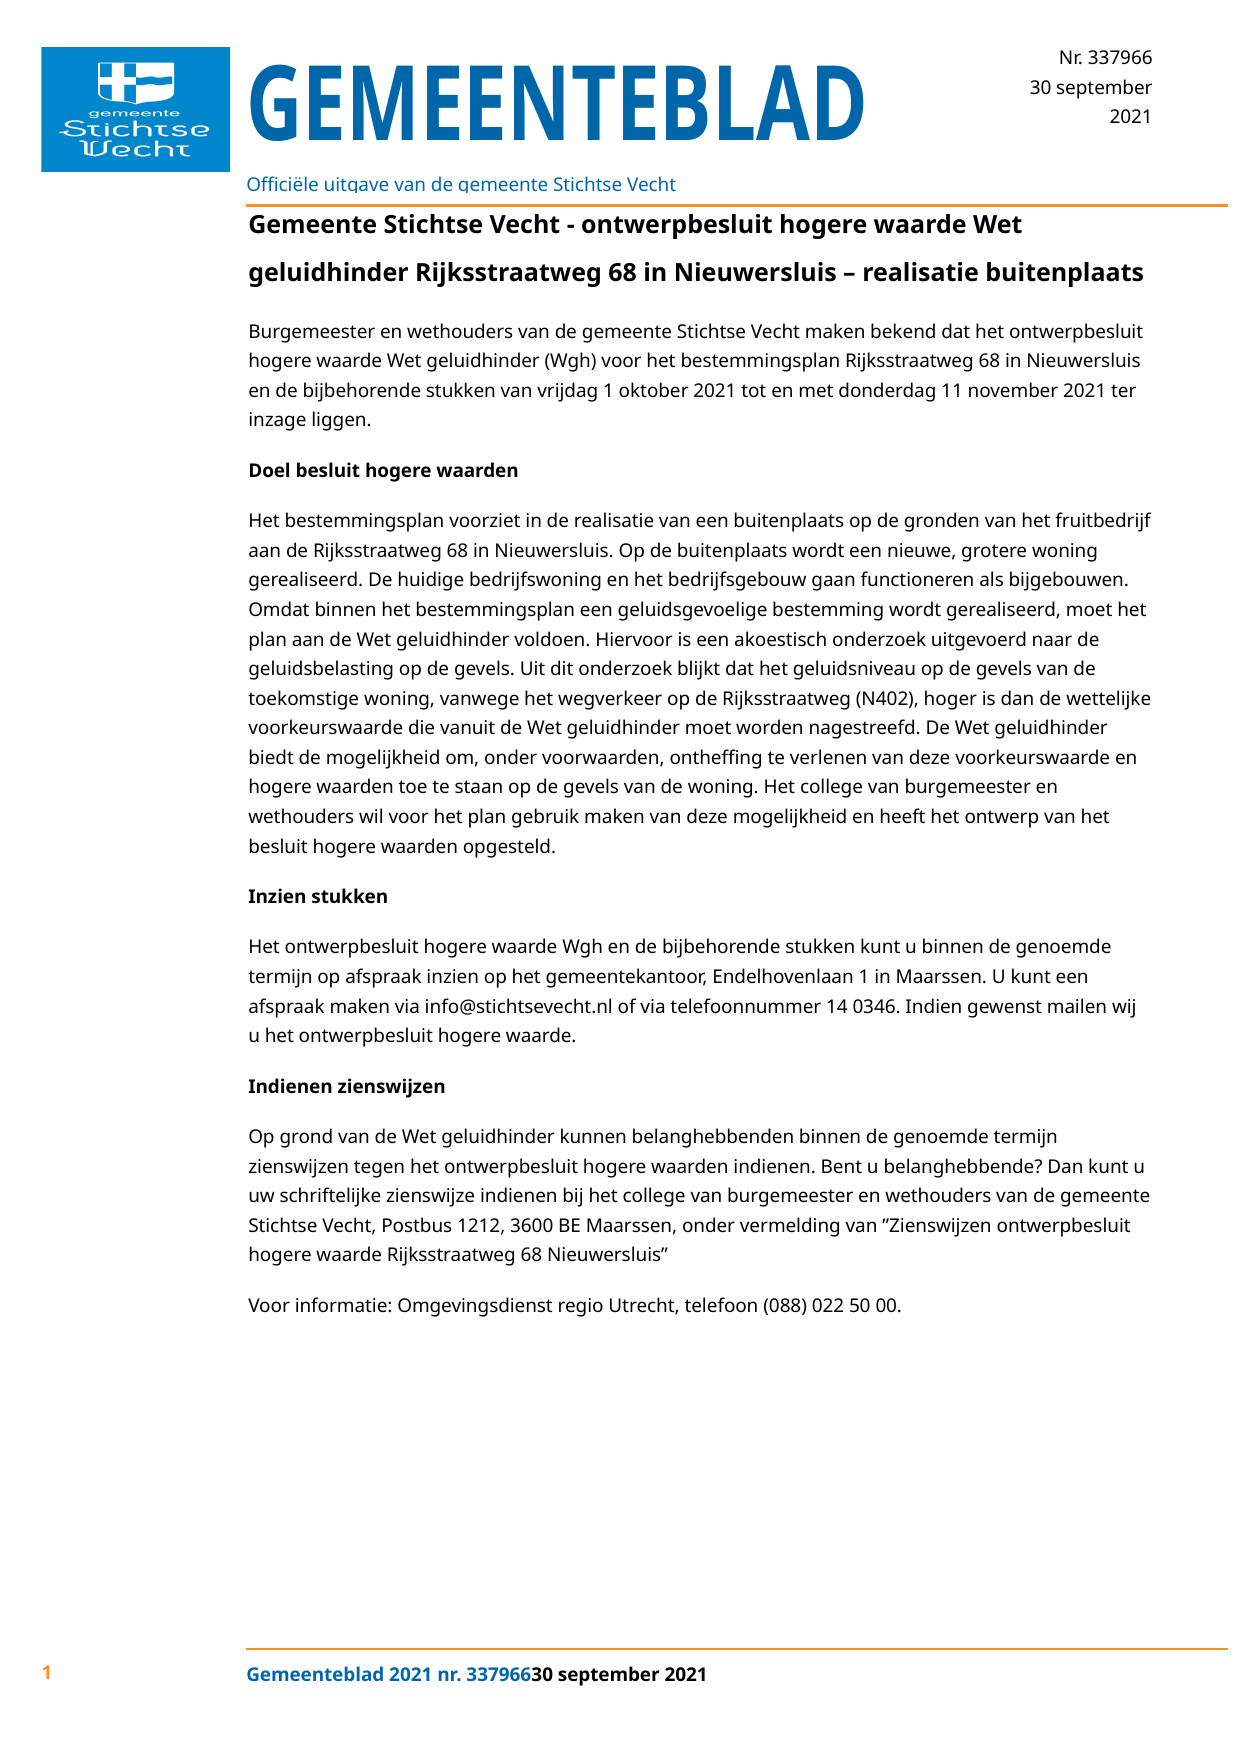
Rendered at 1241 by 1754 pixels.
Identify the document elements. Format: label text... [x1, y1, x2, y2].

picture [99, 63, 135, 101]
text Indienen zienswijzen [248, 1073, 1152, 1099]
text Inzien stukken [248, 883, 1152, 909]
text Gemeente Stichtse Vecht - ontwerpbesluit hogere waarde Wet geluidhinder Rijksstraatweg 68 in Nieuwersluis – realisatie buitenplaats [248, 207, 1152, 288]
picture [137, 63, 174, 103]
text Het bestemmingsplan voorziet in de realisatie van een buitenplaats op de gronden van het fruitbedrijf aan de Rijksstraatweg 68 in Nieuwersluis. Op de buitenplaats wordt een nieuwe, grotere woning gerealiseerd. De huidige bedrijfswoning en het bedrijfsgebouw gaan functioneren als bijgebouwen. Omdat binnen het bestemmingsplan een geluidsgevoelige bestemming wordt gerealiseerd, moet het plan aan de Wet geluidhinder voldoen. Hiervoor is een akoestisch onderzoek uitgevoerd naar de geluidsbelasting op de gevels. Uit dit onderzoek blijkt dat het geluidsniveau op de gevels van de toekomstige woning, vanwege het wegverkeer op de Rijksstraatweg (N402), hoger is dan de wettelijke voorkeurswaarde die vanuit de Wet geluidhinder moet worden nagestreefd. De Wet geluidhinder biedt de mogelijkheid om, onder voorwaarden, ontheffing te verlenen van deze voorkeurswaarde en hogere waarden toe te staan op de gevels van de woning. Het college van burgemeester en wethouders wil voor het plan gebruik maken van deze mogelijkheid en heeft het ontwerp van het besluit hogere waarden opgesteld. [248, 507, 1152, 859]
text Burgemeester en wethouders van de gemeente Stichtse Vecht maken bekend dat het ontwerpbesluit hogere waarde Wet geluidhinder (Wgh) voor het bestemmingsplan Rijksstraatweg 68 in Nieuwersluis en de bijbehorende stukken van vrijdag 1 oktober 2021 tot en met donderdag 11 november 2021 ter inzage liggen. [248, 318, 1152, 432]
text Voor informatie: Omgevingsdienst regio Utrecht, telefoon (088) 022 50 00. [248, 1292, 1152, 1318]
text Op grond van de Wet geluidhinder kunnen belanghebbenden binnen de genoemde termijn zienswijzen tegen het ontwerpbesluit hogere waarden indienen. Bent u belanghebbende? Dan kunt u uw schriftelijke zienswijze indienen bij het college van burgemeester en wethouders van de gemeente Stichtse Vecht, Postbus 1212, 3600 BE Maarssen, onder vermelding van ”Zienswijzen ontwerpbesluit hogere waarde Rijksstraatweg 68 Nieuwersluis” [248, 1123, 1152, 1267]
text Het ontwerpbesluit hogere waarde Wgh en de bijbehorende stukken kunt u binnen de genoemde termijn op afspraak inzien op het gemeentekantoor, Endelhovenlaan 1 in Maarssen. U kunt een afspraak maken via info@stichtsevecht.nl of via telefoonnummer 14 0346. Indien gewenst mailen wij u het ontwerpbesluit hogere waarde. [248, 934, 1152, 1048]
text Doel besluit hogere waarden [248, 457, 1152, 483]
